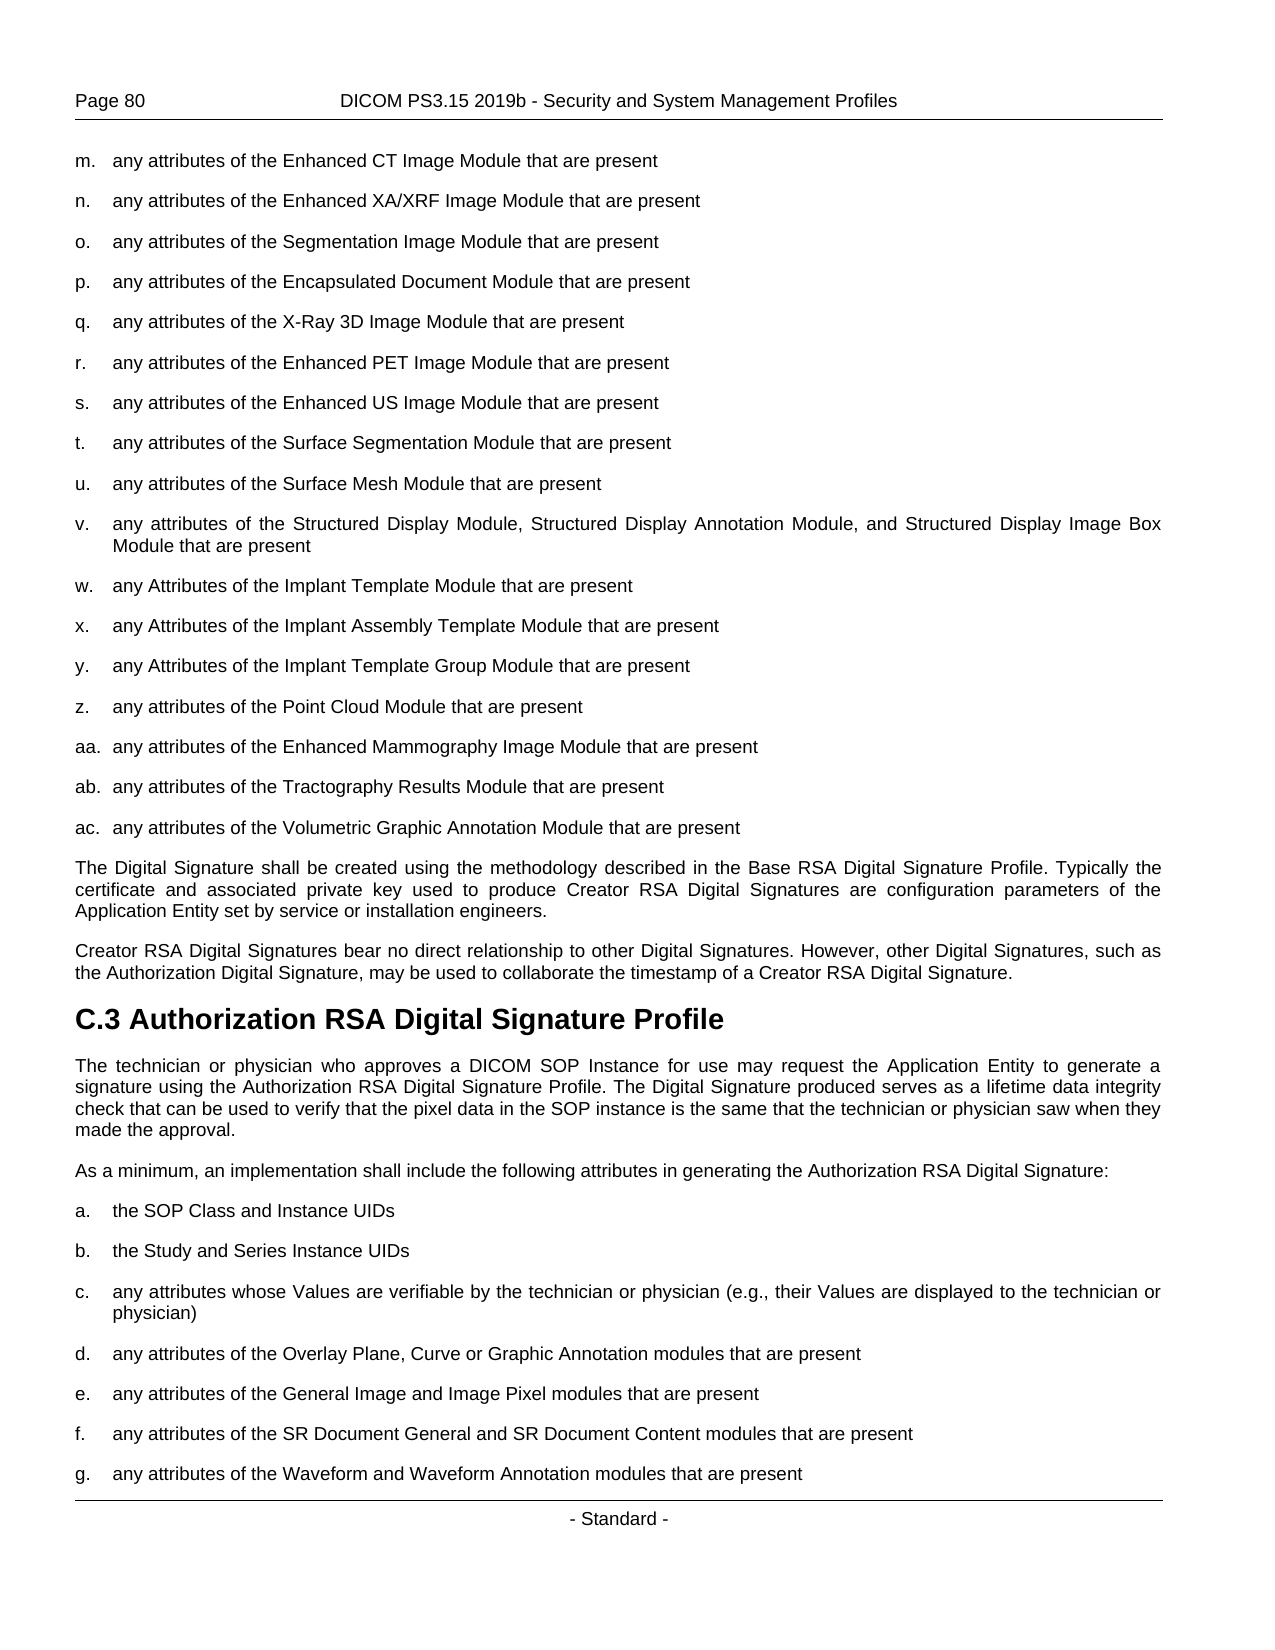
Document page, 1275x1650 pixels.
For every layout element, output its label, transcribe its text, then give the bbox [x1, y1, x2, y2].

text a. the SOP Class and Instance UIDs [75, 1200, 1162, 1221]
text d. any attributes of the Overlay Plane, Curve or Graphic Annotation modules that are present [75, 1342, 1162, 1364]
text n. any attributes of the Enhanced XA/XRF Image Module that are present [75, 190, 1162, 212]
text ac. any attributes of the Volumetric Graphic Annotation Module that are present [75, 817, 1162, 838]
text The technician or physician who approves a DICOM SOP Instance for use may request the Application Entity to generate a signature using the Authorization RSA Digital Signature Profile. The Digital Signature produced serves as a lifetime data integrity check that can be used to verify that the pixel data in the SOP instance is the same that the technician or physician saw when they made the approval. [75, 1054, 1162, 1141]
text f. any attributes of the SR Document General and SR Document Content modules that are present [75, 1423, 1162, 1444]
text s. any attributes of the Enhanced US Image Module that are present [75, 392, 1162, 413]
text p. any attributes of the Encapsulated Document Module that are present [75, 271, 1162, 292]
text o. any attributes of the Segmentation Image Module that are present [75, 231, 1162, 252]
text y. any Attributes of the Implant Template Group Module that are present [75, 655, 1162, 677]
text g. any attributes of the Waveform and Waveform Annotation modules that are present [75, 1463, 1162, 1485]
text Creator RSA Digital Signatures bear no direct relationship to other Digital Signatures. However, other Digital Signatures, such as the Authorization Digital Signature, may be used to collaborate the timestamp of a Creator RSA Digital Signature. [75, 940, 1162, 983]
text e. any attributes of the General Image and Image Pixel modules that are present [75, 1383, 1162, 1404]
text u. any attributes of the Surface Mesh Module that are present [75, 472, 1162, 494]
text ab. any attributes of the Tractography Results Module that are present [75, 776, 1162, 798]
text b. the Study and Series Instance UIDs [75, 1240, 1162, 1262]
text r. any attributes of the Enhanced PET Image Module that are present [75, 352, 1162, 373]
text c. any attributes whose Values are verifiable by the technician or physician (e.g., their Values are displayed to the technician or physician) [75, 1280, 1162, 1323]
text The Digital Signature shall be created using the methodology described in the Base RSA Digital Signature Profile. Typically the certificate and associated private key used to produce Creator RSA Digital Signatures are configuration parameters of the Application Entity set by service or installation engineers. [75, 857, 1162, 922]
text m. any attributes of the Enhanced CT Image Module that are present [75, 150, 1162, 172]
text aa. any attributes of the Enhanced Mammography Image Module that are present [75, 736, 1162, 757]
text v. any attributes of the Structured Display Module, Structured Display Annotation Module, and Structured Display Image Box Module that are present [75, 513, 1162, 556]
text z. any attributes of the Point Cloud Module that are present [75, 696, 1162, 717]
text t. any attributes of the Surface Segmentation Module that are present [75, 432, 1162, 454]
text x. any Attributes of the Implant Assembly Template Module that are present [75, 615, 1162, 637]
text q. any attributes of the X-Ray 3D Image Module that are present [75, 311, 1162, 333]
text w. any Attributes of the Implant Template Module that are present [75, 575, 1162, 596]
text As a minimum, an implementation shall include the following attributes in generating the Authorization RSA Digital Signature: [75, 1159, 1162, 1181]
text C.3 Authorization RSA Digital Signature Profile [75, 1002, 1162, 1036]
